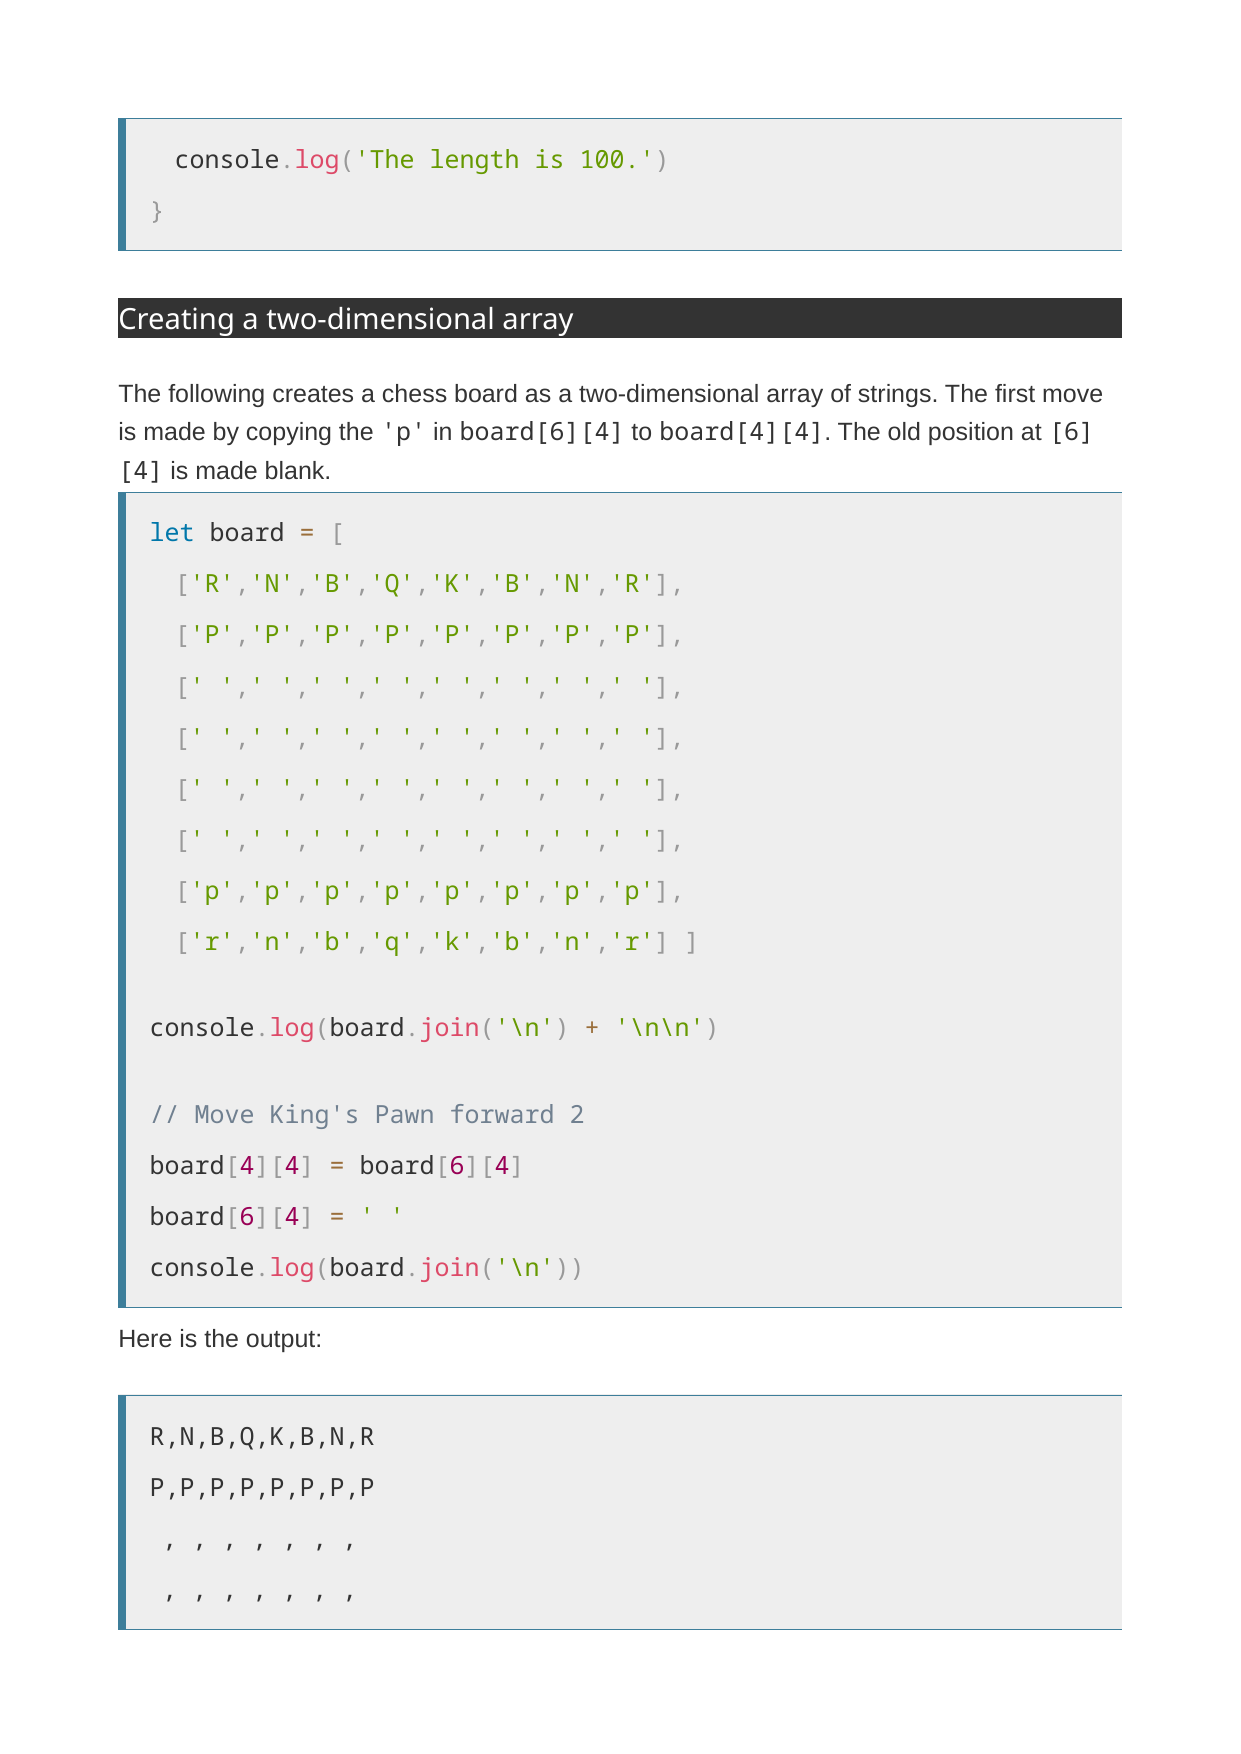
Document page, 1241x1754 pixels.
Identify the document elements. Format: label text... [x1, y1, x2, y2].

text ['R','N','B','Q','K','B','N','R'], [126, 543, 1122, 594]
text console.log(board.join('\n') + '\n\n') [126, 986, 1122, 1037]
text [' ',' ',' ',' ',' ',' ',' ',' '], [126, 798, 1122, 849]
text [' ',' ',' ',' ',' ',' ',' ',' '], [126, 696, 1122, 747]
text The following creates a chess board as a two-dimensional array of strings. The first move is made by copying the 'p' in board[6][4] to board[4][4]. The old position at [6][4] is made blank. [118, 379, 1122, 486]
text Here is the output: [118, 1324, 1122, 1353]
text } [126, 169, 1122, 250]
text console.log('The length is 100.') [126, 119, 1122, 169]
text [' ',' ',' ',' ',' ',' ',' ',' '], [126, 645, 1122, 696]
text // Move King's Pawn forward 2 [126, 1073, 1122, 1124]
text let board = [ [126, 493, 1122, 543]
text R,N,B,Q,K,B,N,R [126, 1396, 1122, 1446]
text [' ',' ',' ',' ',' ',' ',' ',' '], [126, 747, 1122, 798]
text console.log(board.join('\n')) [126, 1226, 1122, 1307]
text ['r','n','b','q','k','b','n','r'] ] [126, 900, 1122, 951]
text , , , , , , , [126, 1497, 1122, 1548]
text , , , , , , , [126, 1548, 1122, 1629]
text ['p','p','p','p','p','p','p','p'], [126, 849, 1122, 900]
text board[4][4] = board[6][4] [126, 1124, 1122, 1175]
subtitle Creating a two-dimensional array [118, 298, 1122, 338]
text board[6][4] = ' ' [126, 1175, 1122, 1226]
text ['P','P','P','P','P','P','P','P'], [126, 594, 1122, 645]
text P,P,P,P,P,P,P,P [126, 1446, 1122, 1497]
